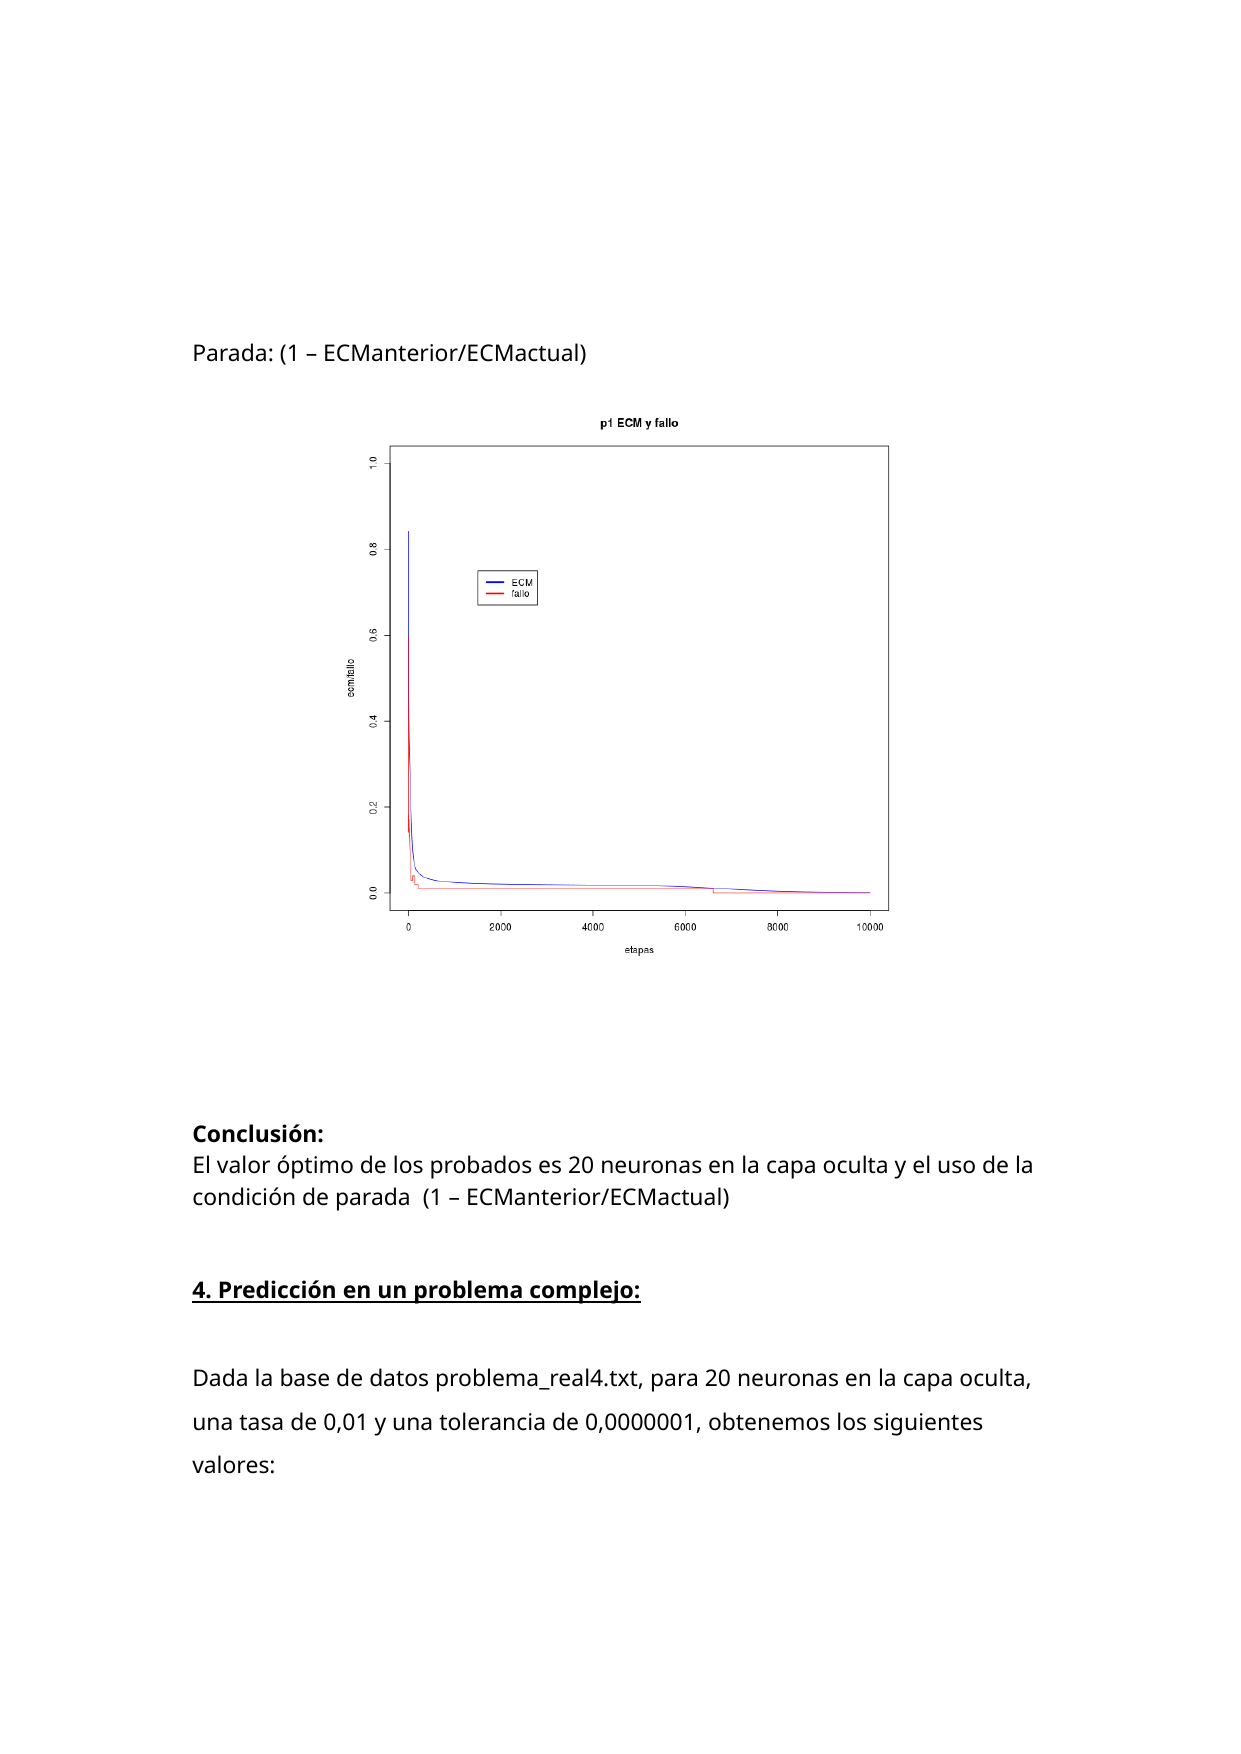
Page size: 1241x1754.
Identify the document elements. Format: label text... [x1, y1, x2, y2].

text Dada la base de datos problema_real4.txt, para 20 neuronas en la capa oculta, una tasa de 0,01 y una tolerancia de 0,0000001, obtenemos los siguientes valores: [192, 1362, 1064, 1481]
picture [343, 399, 912, 968]
text Parada: (1 – ECManterior/ECMactual) [192, 337, 1064, 368]
text Conclusión: [192, 1118, 1064, 1149]
text El valor óptimo de los probados es 20 neuronas en la capa oculta y el uso de la condición de parada (1 – ECManterior/ECMactual) [192, 1149, 1064, 1212]
text 4. Predicción en un problema complejo: [192, 1274, 1064, 1306]
